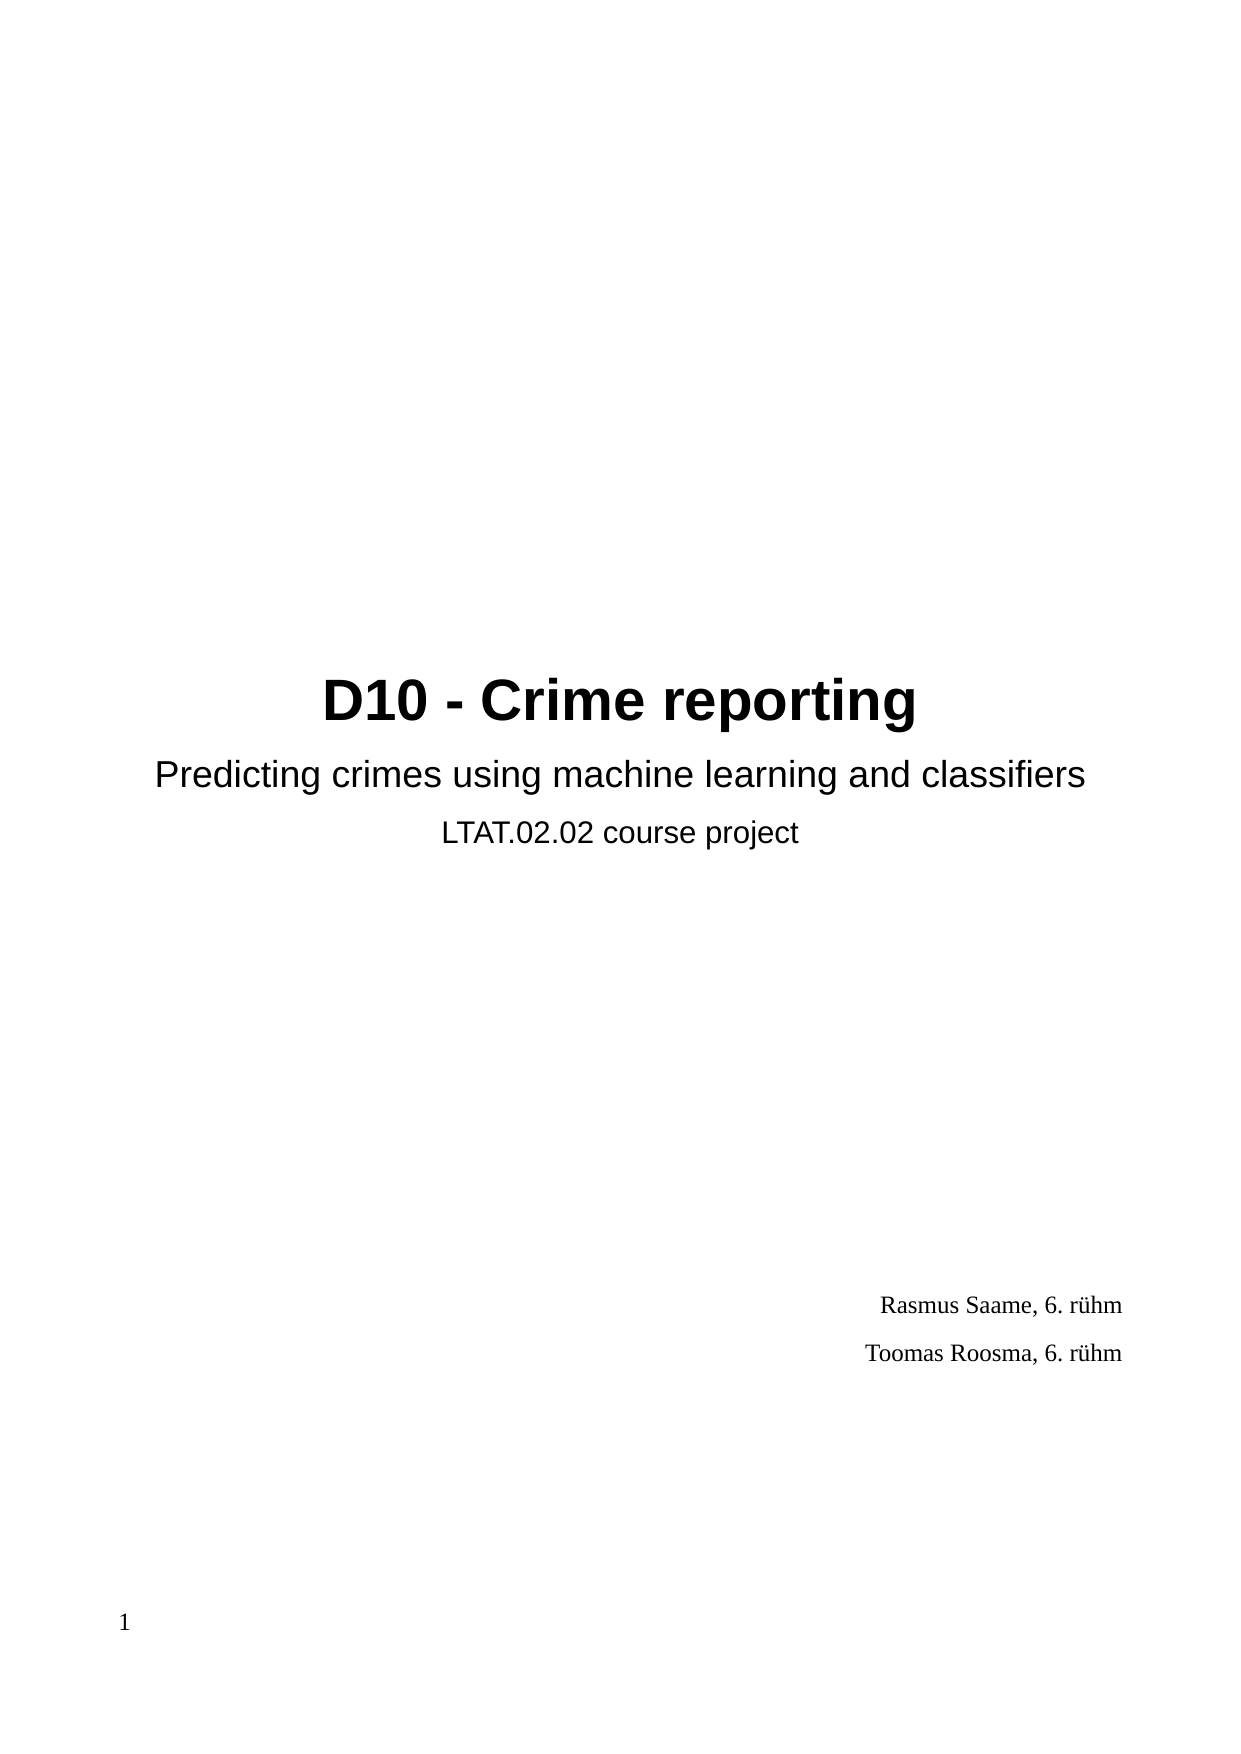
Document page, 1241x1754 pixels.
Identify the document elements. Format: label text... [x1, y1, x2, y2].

text Toomas Roosma, 6. rühm [118, 1338, 1122, 1367]
subtitle LTAT.02.02 course project [118, 814, 1122, 850]
text Rasmus Saame, 6. rühm [118, 1291, 1122, 1319]
subtitle Predicting crimes using machine learning and classifiers [118, 752, 1122, 795]
title D10 - Crime reporting [118, 666, 1122, 733]
